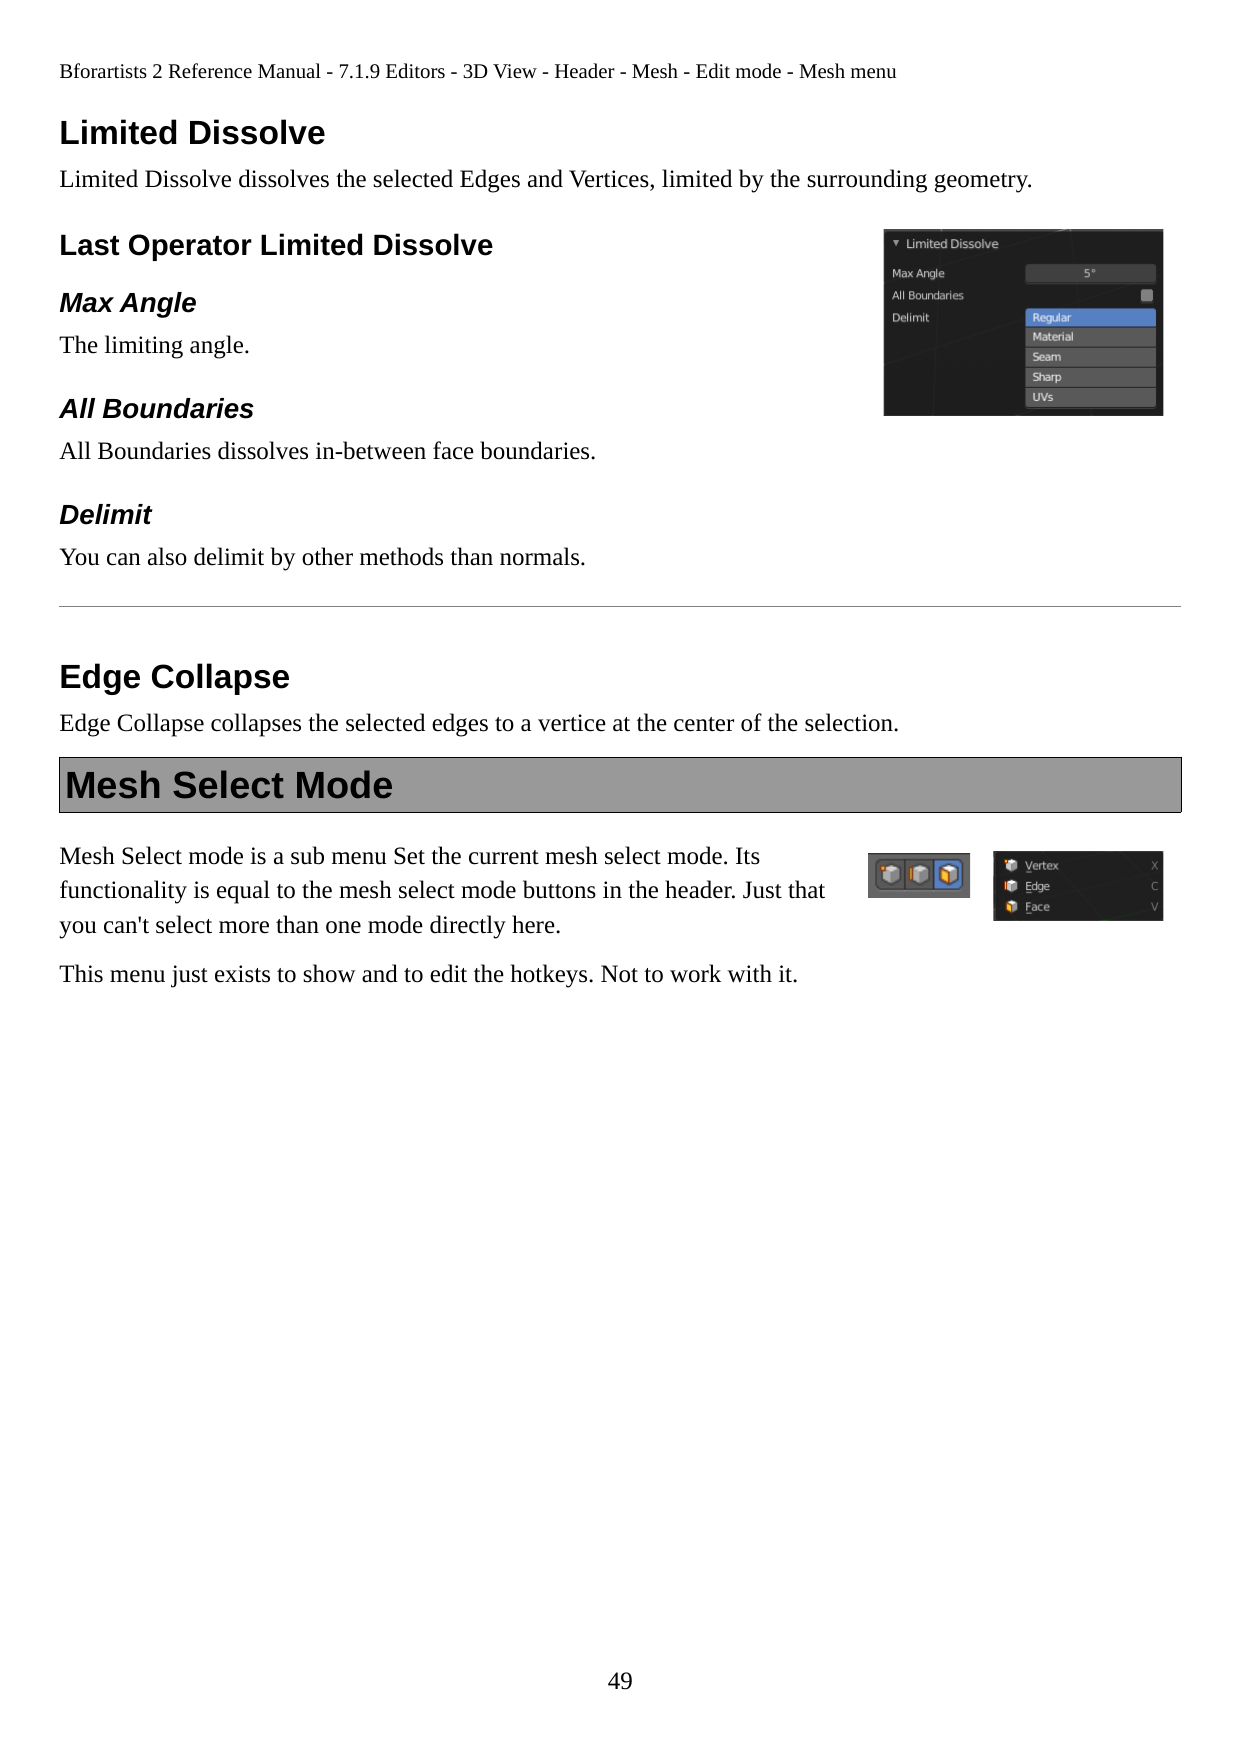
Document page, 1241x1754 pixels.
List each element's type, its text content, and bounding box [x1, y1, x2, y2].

subtitle [1164, 286, 1181, 318]
subtitle Limited Dissolve [59, 113, 1181, 151]
text This menu just exists to show and to edit the hotkeys. Not to work with it. [59, 959, 1181, 987]
subtitle All Boundaries [59, 392, 1181, 424]
text [1164, 331, 1181, 359]
picture [868, 853, 971, 898]
text Mesh Select mode is a sub menu Set the current mesh select mode. Its functionality is equal to the mesh select mode buttons in the header. Just that you can't select more than one mode directly here. [59, 841, 1181, 938]
text Edge Collapse collapses the selected edges to a vertice at the center of the selection. [59, 708, 1181, 736]
text You can also delimit by other methods than normals. [59, 542, 1181, 571]
subtitle Edge Collapse [59, 656, 1181, 695]
subtitle Delimit [59, 498, 1181, 530]
text Limited Dissolve dissolves the selected Edges and Vertices, limited by the surrounding geometry. [59, 164, 1181, 192]
text The limiting angle. [59, 331, 883, 359]
picture [993, 851, 1164, 921]
subtitle Last Operator Limited Dissolve [59, 227, 1181, 261]
table_header Mesh Select Mode [60, 758, 1181, 812]
subtitle Max Angle [59, 286, 883, 318]
picture [883, 229, 1164, 416]
text All Boundaries dissolves in-between face boundaries. [59, 436, 1181, 465]
